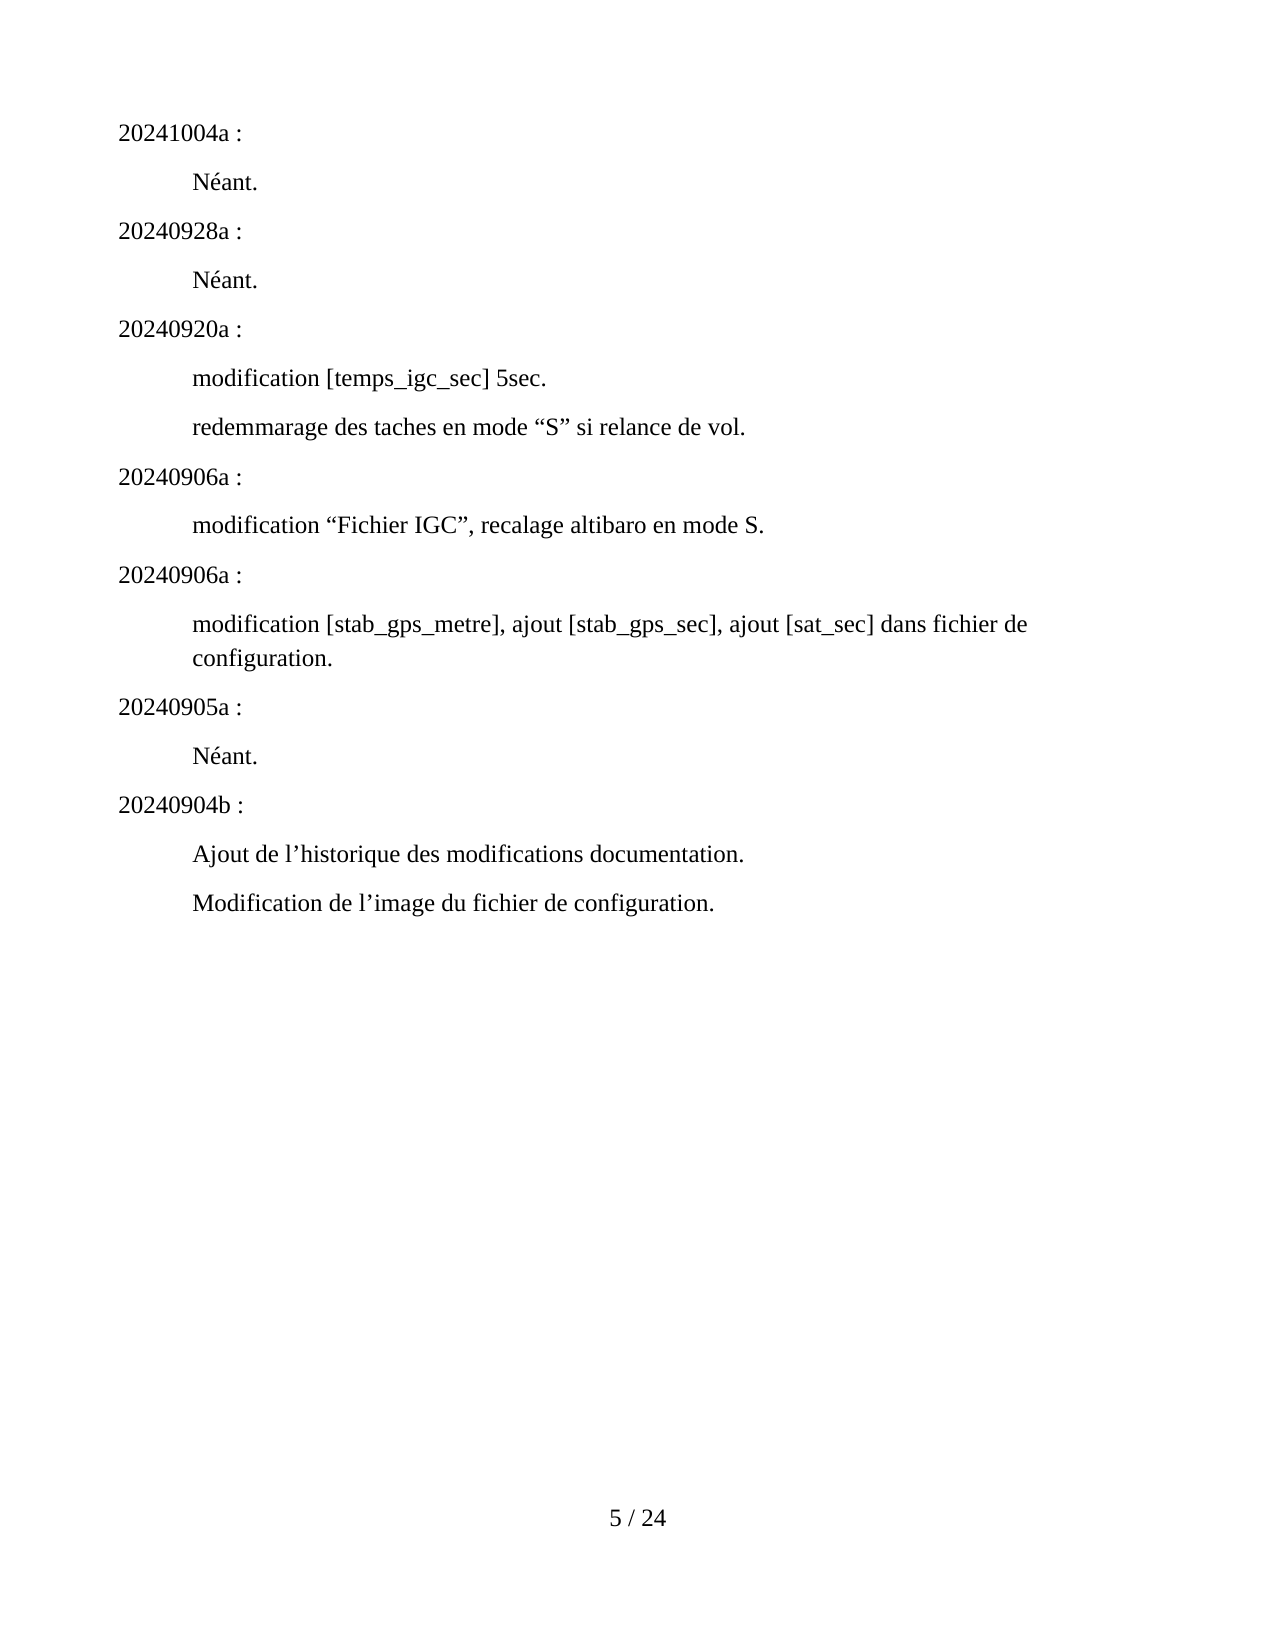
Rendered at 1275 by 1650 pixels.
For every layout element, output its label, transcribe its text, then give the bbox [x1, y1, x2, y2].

text 20240905a : [118, 692, 1157, 721]
text 20240906a : [118, 560, 1157, 588]
text 20240906a : [118, 462, 1157, 490]
text Modification de l’image du fichier de configuration. [118, 888, 1157, 917]
text 20241004a : [118, 118, 1157, 147]
text 20240920a : [118, 314, 1157, 343]
text Néant. [118, 265, 1157, 294]
text Ajout de l’historique des modifications documentation. [118, 839, 1157, 868]
text Néant. [118, 167, 1157, 196]
text 20240904b : [118, 790, 1157, 819]
text 20240928a : [118, 216, 1157, 245]
text Néant. [118, 741, 1157, 770]
text modification [temps_igc_sec] 5sec. [118, 363, 1157, 392]
text modification “Fichier IGC”, recalage altibaro en mode S. [118, 511, 1157, 539]
text modification [stab_gps_metre], ajout [stab_gps_sec], ajout [sat_sec] dans fichier de configuration. [118, 609, 1157, 672]
text redemmarage des taches en mode “S” si relance de vol. [118, 412, 1157, 441]
